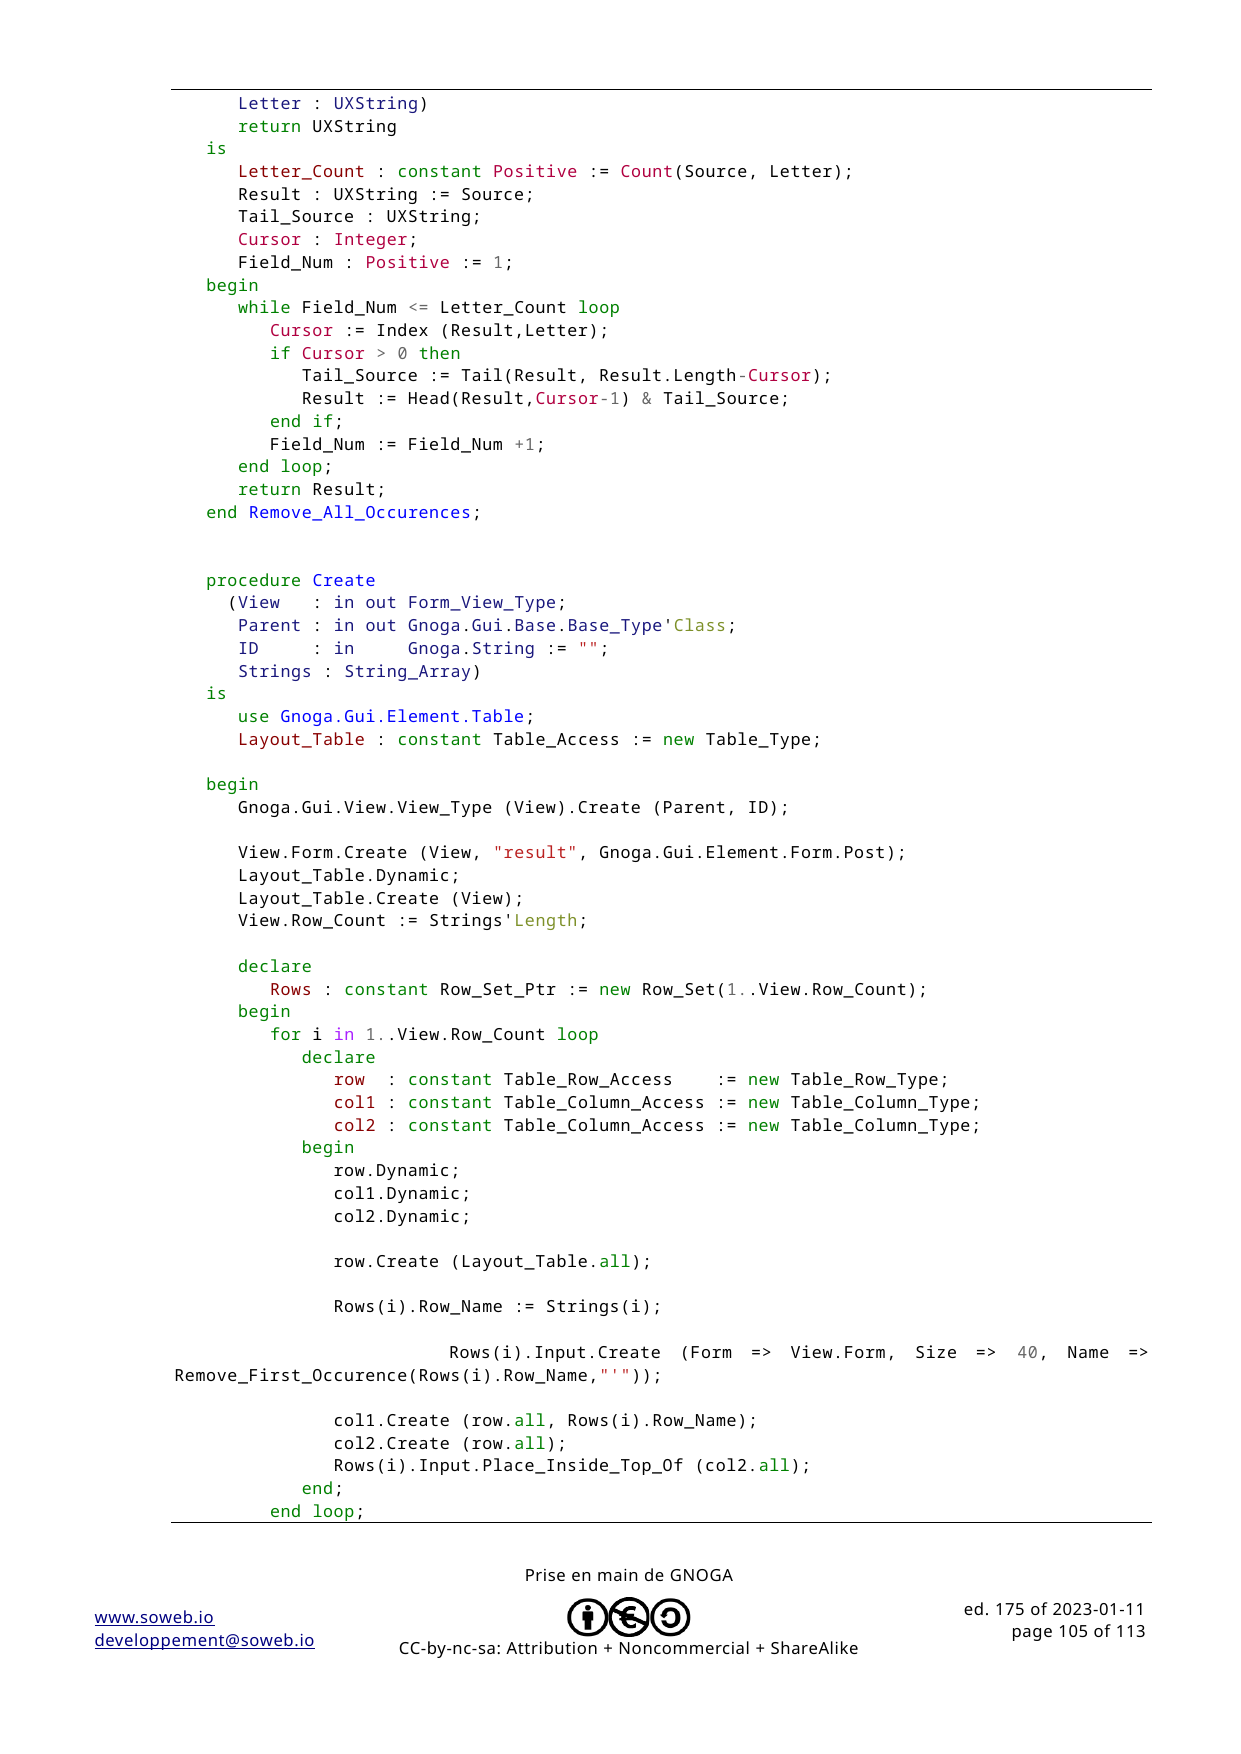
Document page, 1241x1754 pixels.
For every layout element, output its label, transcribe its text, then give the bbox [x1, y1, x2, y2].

list end loop; [171, 1496, 1152, 1522]
list end Remove_All_Occurences; [171, 497, 1152, 523]
list Field_Num := Field_Num +1; [171, 429, 1152, 452]
list Layout_Table.Create (View); [171, 883, 1152, 906]
list View.Row_Count := Strings'Length; [171, 906, 1152, 932]
list declare [171, 951, 1152, 974]
list Result := Head(Result,Cursor-1) & Tail_Source; [171, 384, 1152, 406]
list return UXString [171, 111, 1152, 134]
list row.Create (Layout_Table.all); [171, 1247, 1152, 1272]
list Letter : UXString) [171, 90, 1152, 111]
list Layout_Table.Dynamic; [171, 861, 1152, 883]
list procedure Create [171, 565, 1152, 588]
list Parent : in out Gnoga.Gui.Base.Base_Type'Class; [171, 611, 1152, 633]
list col1 : constant Table_Column_Access := new Table_Column_Type; [171, 1088, 1152, 1110]
list return Result; [171, 474, 1152, 497]
list declare [171, 1042, 1152, 1065]
list col1.Dynamic; [171, 1178, 1152, 1201]
list row : constant Table_Row_Access := new Table_Row_Type; [171, 1065, 1152, 1088]
list Tail_Source := Tail(Result, Result.Length-Cursor); [171, 361, 1152, 384]
list Layout_Table : constant Table_Access := new Table_Type; [171, 724, 1152, 750]
list begin [171, 997, 1152, 1019]
list View.Form.Create (View, "result", Gnoga.Gui.Element.Form.Post); [171, 838, 1152, 861]
list Rows : constant Row_Set_Ptr := new Row_Set(1..View.Row_Count); [171, 974, 1152, 997]
list col2.Dynamic; [171, 1201, 1152, 1227]
list row.Dynamic; [171, 1156, 1152, 1178]
list Cursor : Integer; [171, 225, 1152, 247]
list ID : in Gnoga.String := ""; [171, 633, 1152, 656]
list Letter_Count : constant Positive := Count(Source, Letter); [171, 157, 1152, 179]
list begin [171, 770, 1152, 792]
list (View : in out Form_View_Type; [171, 588, 1152, 611]
list Rows(i).Input.Create (Form => View.Form, Size => 40, Name => Remove_First_Occurence(Rows(i).Row_Name,"'")); [171, 1337, 1152, 1386]
list Tail_Source : UXString; [171, 202, 1152, 225]
list begin [171, 1133, 1152, 1156]
list begin [171, 270, 1152, 293]
list col2 : constant Table_Column_Access := new Table_Column_Type; [171, 1110, 1152, 1133]
list while Field_Num <= Letter_Count loop [171, 293, 1152, 316]
list Rows(i).Row_Name := Strings(i); [171, 1292, 1152, 1318]
list for i in 1..View.Row_Count loop [171, 1019, 1152, 1042]
list col1.Create (row.all, Rows(i).Row_Name); [171, 1406, 1152, 1428]
list Cursor := Index (Result,Letter); [171, 316, 1152, 338]
list if Cursor > 0 then [171, 338, 1152, 361]
list Result : UXString := Source; [171, 179, 1152, 202]
list is [171, 134, 1152, 157]
list end; [171, 1474, 1152, 1496]
list use Gnoga.Gui.Element.Table; [171, 702, 1152, 724]
list Rows(i).Input.Place_Inside_Top_Of (col2.all); [171, 1451, 1152, 1474]
list Field_Num : Positive := 1; [171, 247, 1152, 270]
list is [171, 679, 1152, 702]
picture [566, 1597, 691, 1637]
list col2.Create (row.all); [171, 1428, 1152, 1451]
list Strings : String_Array) [171, 656, 1152, 679]
list Gnoga.Gui.View.View_Type (View).Create (Parent, ID); [171, 792, 1152, 818]
list end if; [171, 406, 1152, 429]
list end loop; [171, 452, 1152, 474]
